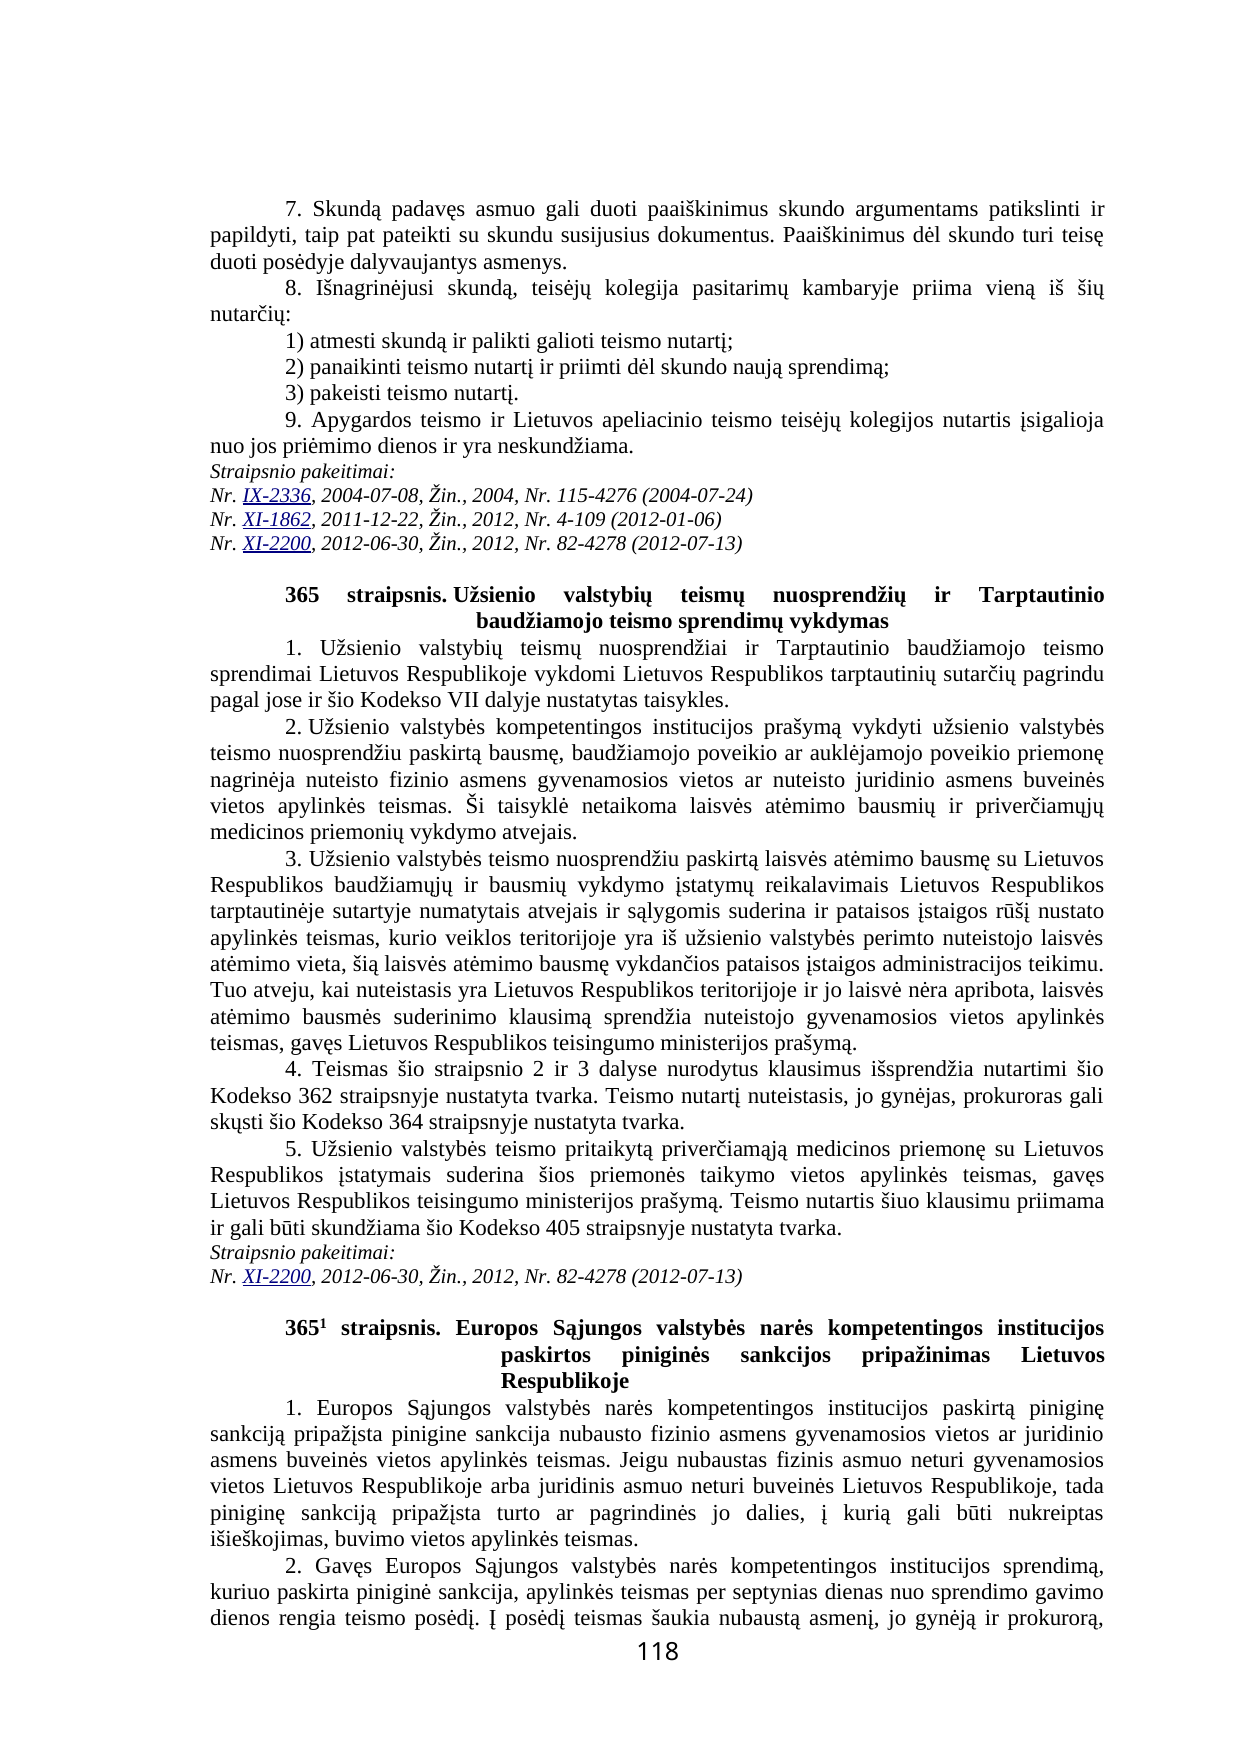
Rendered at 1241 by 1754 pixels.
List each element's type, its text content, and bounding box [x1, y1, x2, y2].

text 2. Gavęs Europos Sąjungos valstybės narės kompetentingos institucijos sprendimą, kuriuo paskirta piniginė sankcija, apylinkės teismas per septynias dienas nuo sprendimo gavimo dienos rengia teismo posėdį. Į posėdį teismas šaukia nubaustą asmenį, jo gynėją ir prokurorą, [210, 1552, 1106, 1631]
text 365 straipsnis. Užsienio valstybių teismų nuosprendžių ir Tarptautinio baudžiamojo teismo sprendimų vykdymas [285, 581, 1106, 634]
text 4. Teismas šio straipsnio 2 ir 3 dalyse nurodytus klausimus išsprendžia nutartimi šio Kodekso 362 straipsnyje nustatyta tvarka. Teismo nutartį nuteistasis, jo gynėjas, prokuroras gali skųsti šio Kodekso 364 straipsnyje nustatyta tvarka. [210, 1056, 1106, 1134]
text Nr. IX-2336, 2004-07-08, Žin., 2004, Nr. 115-4276 (2004-07-24) [210, 483, 1106, 507]
text 1. Europos Sąjungos valstybės narės kompetentingos institucijos paskirtą piniginę sankciją pripažįsta pinigine sankcija nubausto fizinio asmens gyvenamosios vietos ar juridinio asmens buveinės vietos apylinkės teismas. Jeigu nubaustas fizinis asmuo neturi gyvenamosios vietos Lietuvos Respublikoje arba juridinis asmuo neturi buveinės Lietuvos Respublikoje, tada piniginę sankciją pripažįsta turto ar pagrindinės jo dalies, į kurią gali būti nukreiptas išieškojimas, buvimo vietos apylinkės teismas. [210, 1393, 1106, 1552]
text 2. Užsienio valstybės kompetentingos institucijos prašymą vykdyti užsienio valstybės teismo nuosprendžiu paskirtą bausmę, baudžiamojo poveikio ar auklėjamojo poveikio priemonę nagrinėja nuteisto fizinio asmens gyvenamosios vietos ar nuteisto juridinio asmens buveinės vietos apylinkės teismas. Ši taisyklė netaikoma laisvės atėmimo bausmių ir priverčiamųjų medicinos priemonių vykdymo atvejais. [210, 713, 1106, 845]
text Straipsnio pakeitimai: [210, 458, 1106, 483]
text 1. Užsienio valstybių teismų nuosprendžiai ir Tarptautinio baudžiamojo teismo sprendimai Lietuvos Respublikoje vykdomi Lietuvos Respublikos tarptautinių sutarčių pagrindu pagal jose ir šio Kodekso VII dalyje nustatytas taisykles. [210, 634, 1106, 713]
text 8. Išnagrinėjusi skundą, teisėjų kolegija pasitarimų kambaryje priima vieną iš šių nutarčių: [210, 274, 1106, 327]
text Nr. XI-1862, 2011-12-22, Žin., 2012, Nr. 4-109 (2012-01-06) [210, 507, 1106, 531]
text Nr. XI-2200, 2012-06-30, Žin., 2012, Nr. 82-4278 (2012-07-13) [210, 1264, 1106, 1288]
text 5. Užsienio valstybės teismo pritaikytą priverčiamąją medicinos priemonę su Lietuvos Respublikos įstatymais suderina šios priemonės taikymo vietos apylinkės teismas, gavęs Lietuvos Respublikos teisingumo ministerijos prašymą. Teismo nutartis šiuo klausimu priimama ir gali būti skundžiama šio Kodekso 405 straipsnyje nustatyta tvarka. [210, 1134, 1106, 1240]
text Straipsnio pakeitimai: [210, 1240, 1106, 1264]
text 3651 straipsnis. Europos Sąjungos valstybės narės kompetentingos institucijos paskirtos piniginės sankcijos pripažinimas Lietuvos Respublikoje [285, 1314, 1106, 1393]
text 2) panaikinti teismo nutartį ir priimti dėl skundo naują sprendimą; [210, 353, 1106, 379]
text 3) pakeisti teismo nutartį. [210, 379, 1106, 406]
text Nr. XI-2200, 2012-06-30, Žin., 2012, Nr. 82-4278 (2012-07-13) [210, 531, 1106, 555]
text 3. Užsienio valstybės teismo nuosprendžiu paskirtą laisvės atėmimo bausmę su Lietuvos Respublikos baudžiamųjų ir bausmių vykdymo įstatymų reikalavimais Lietuvos Respublikos tarptautinėje sutartyje numatytais atvejais ir sąlygomis suderina ir pataisos įstaigos rūšį nustato apylinkės teismas, kurio veiklos teritorijoje yra iš užsienio valstybės perimto nuteistojo laisvės atėmimo vieta, šią laisvės atėmimo bausmę vykdančios pataisos įstaigos administracijos teikimu. Tuo atveju, kai nuteistasis yra Lietuvos Respublikos teritorijoje ir jo laisvė nėra apribota, laisvės atėmimo bausmės suderinimo klausimą sprendžia nuteistojo gyvenamosios vietos apylinkės teismas, gavęs Lietuvos Respublikos teisingumo ministerijos prašymą. [210, 845, 1106, 1056]
text 1) atmesti skundą ir palikti galioti teismo nutartį; [210, 327, 1106, 353]
text 9. Apygardos teismo ir Lietuvos apeliacinio teismo teisėjų kolegijos nutartis įsigalioja nuo jos priėmimo dienos ir yra neskundžiama. [210, 406, 1106, 458]
text 7. Skundą padavęs asmuo gali duoti paaiškinimus skundo argumentams patikslinti ir papildyti, taip pat pateikti su skundu susijusius dokumentus. Paaiškinimus dėl skundo turi teisę duoti posėdyje dalyvaujantys asmenys. [210, 195, 1106, 274]
